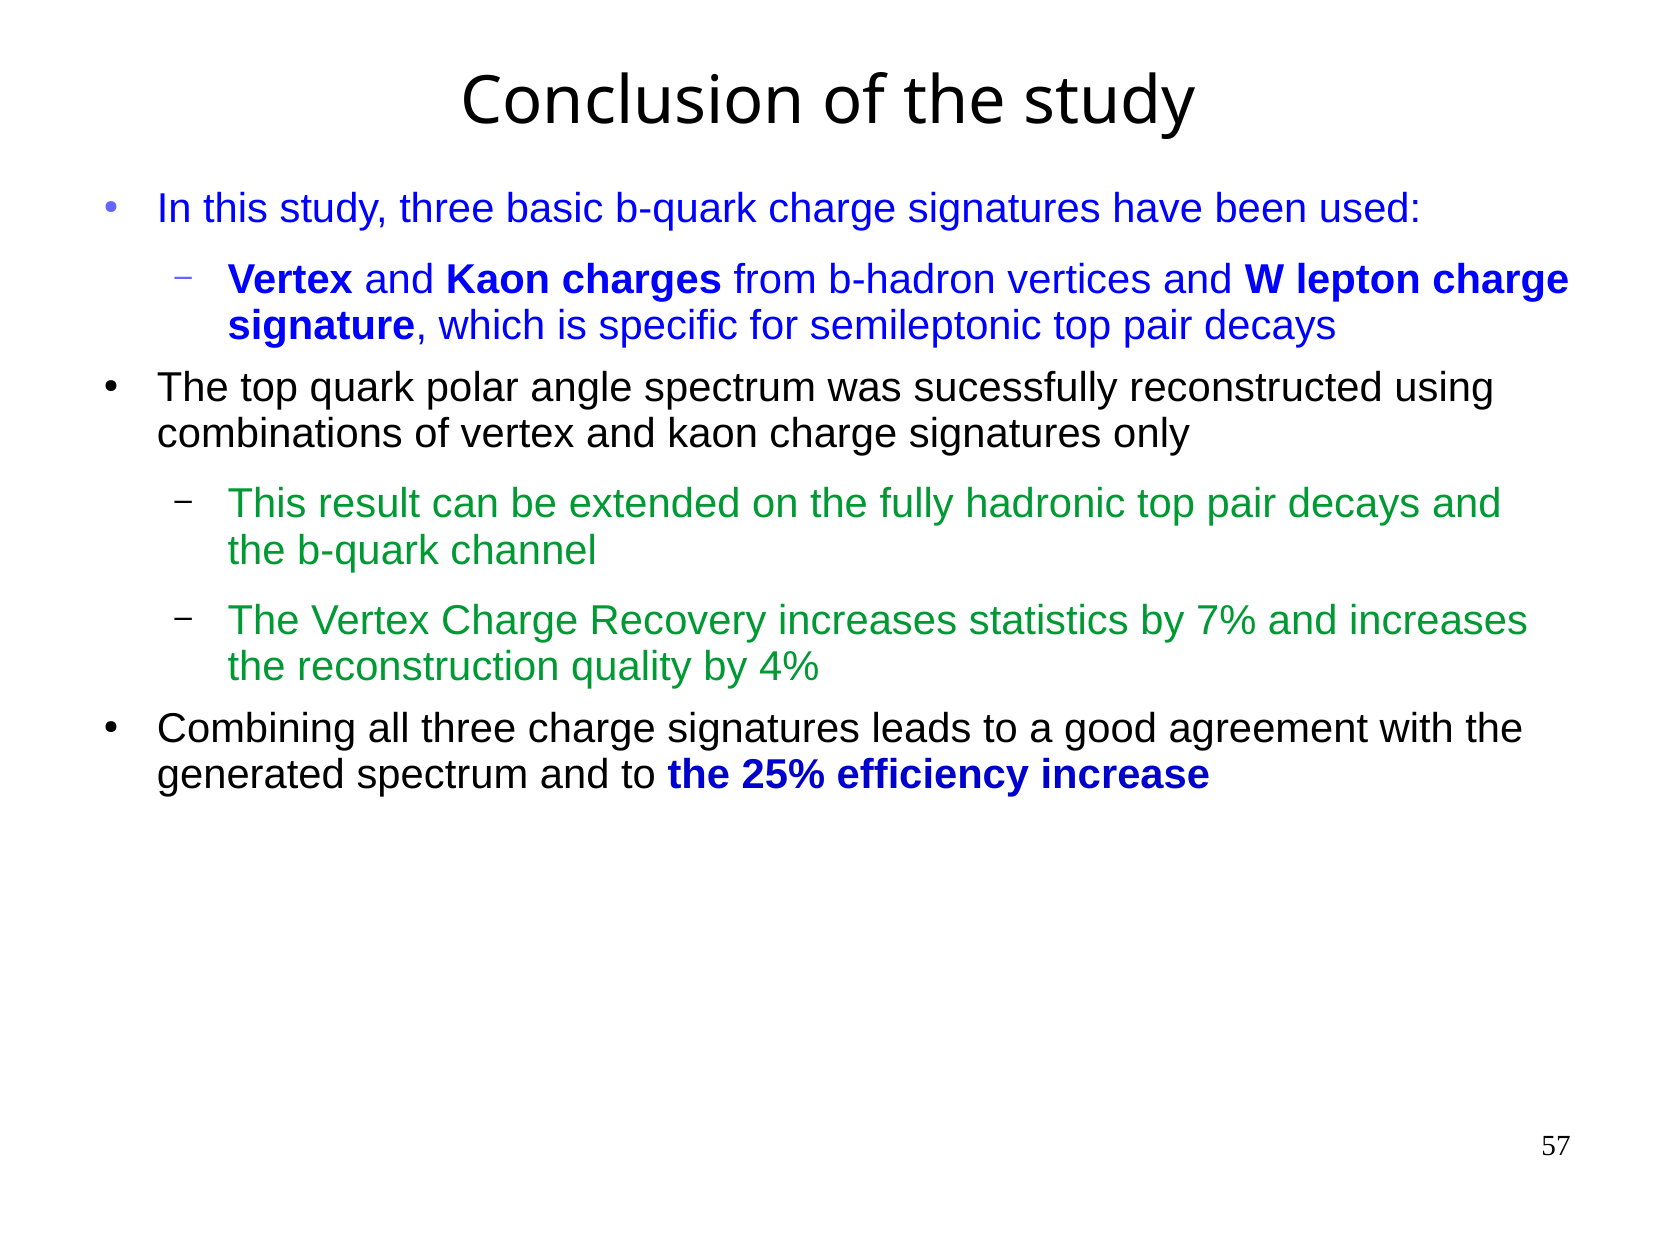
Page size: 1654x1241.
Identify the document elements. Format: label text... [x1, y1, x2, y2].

title Conclusion of the study [85, 40, 1571, 156]
list In this study, three basic b-quark charge signatures have been used: Vertex and Kaon charges from b-hadron vertices and W lepton charge signature, which is specific for semileptonic top pair decays The top quark polar angle spectrum was sucessfully reconstructed using combinations of vertex and kaon charge signatures only This result can be extended on the fully hadronic top pair decays and the b-quark channel The Vertex Charge Recovery increases statistics by 7% and increases the reconstruction quality by 4% Combining all three charge signatures leads to a good agreement with the generated spectrum and to the 25% efficiency increase [85, 185, 1571, 1188]
